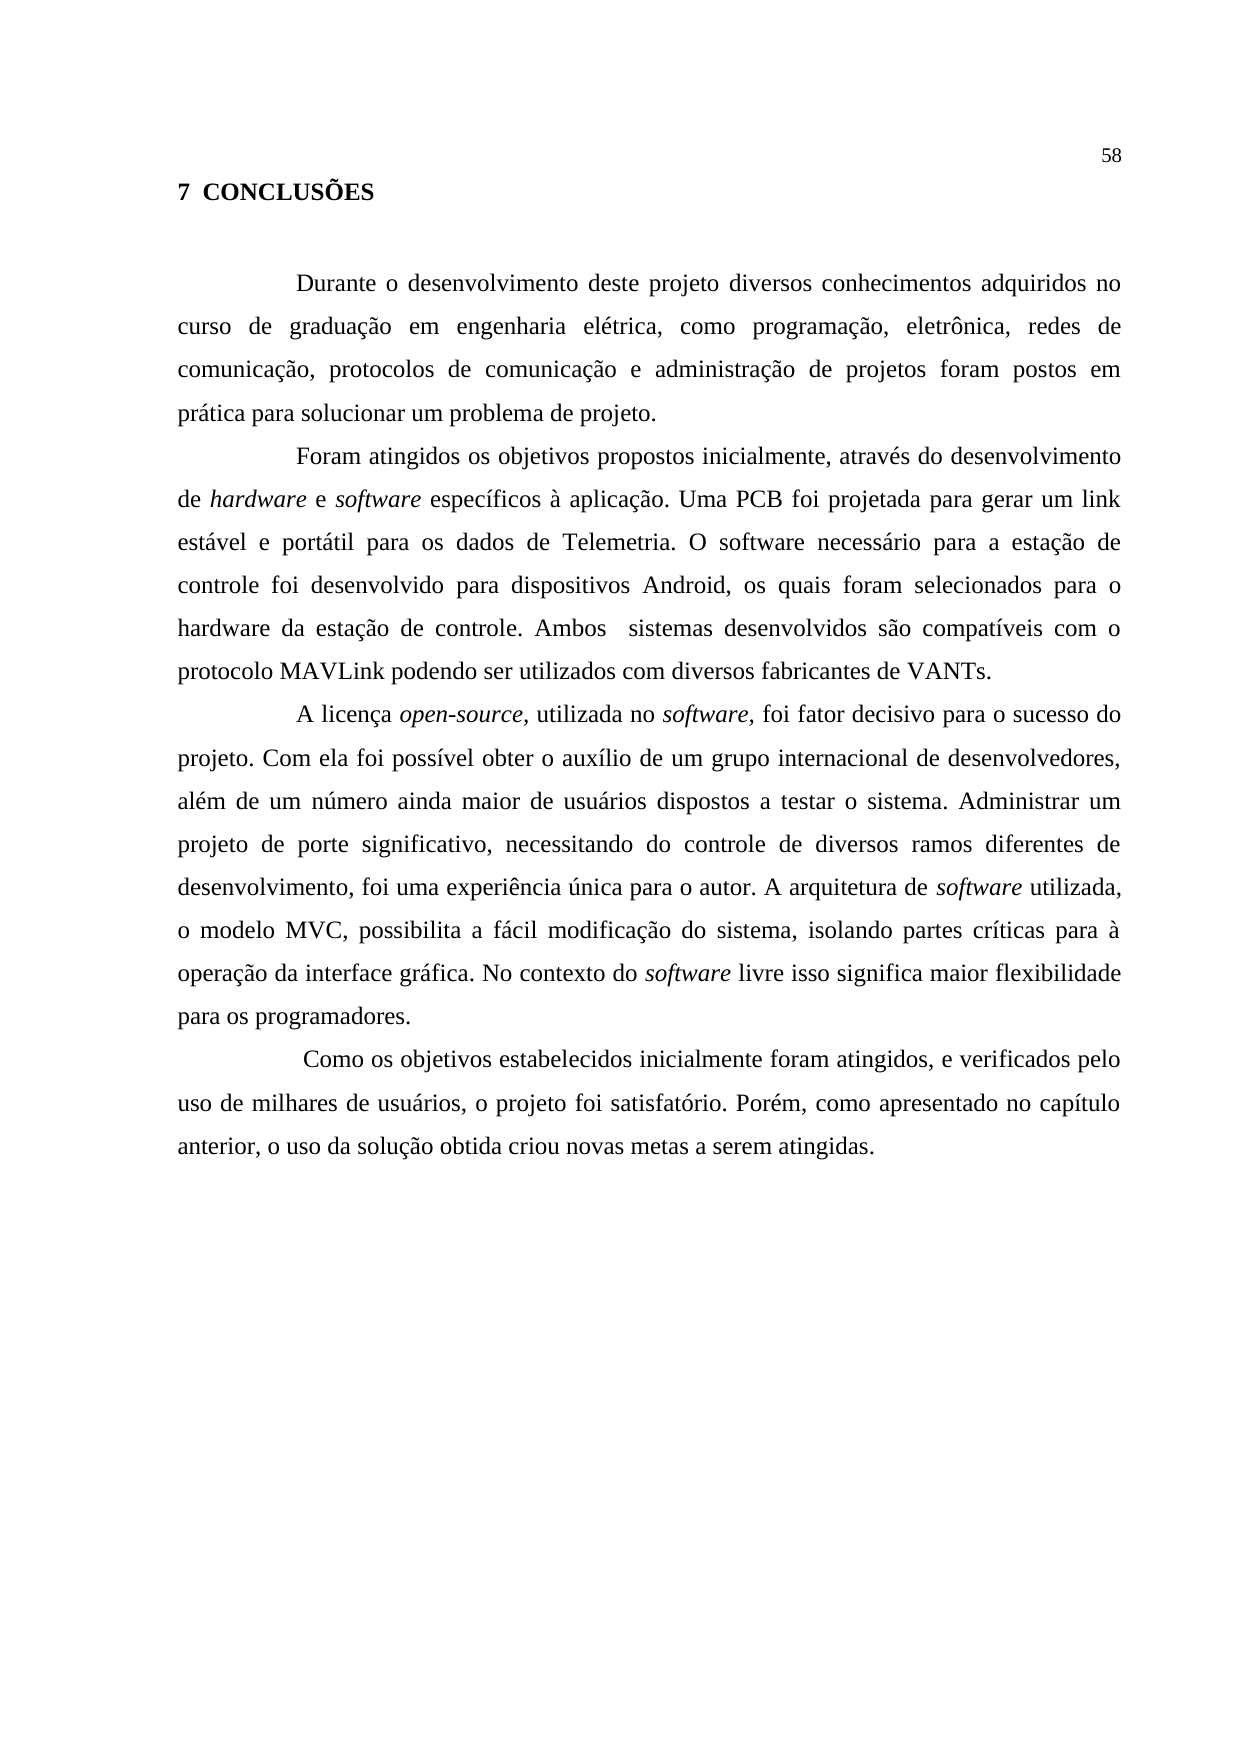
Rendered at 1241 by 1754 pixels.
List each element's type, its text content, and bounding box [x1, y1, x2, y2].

text Foram atingidos os objetivos propostos inicialmente, através do desenvolvimento de hardware e software específicos à aplicação. Uma PCB foi projetada para gerar um link estável e portátil para os dados de Telemetria. O software necessário para a estação de controle foi desenvolvido para dispositivos Android, os quais foram selecionados para o hardware da estação de controle. Ambos sistemas desenvolvidos são compatíveis com o protocolo MAVLink podendo ser utilizados com diversos fabricantes de VANTs. [177, 441, 1122, 685]
subtitle Conclusões [177, 177, 1122, 206]
text Como os objetivos estabelecidos inicialmente foram atingidos, e verificados pelo uso de milhares de usuários, o projeto foi satisfatório. Porém, como apresentado no capítulo anterior, o uso da solução obtida criou novas metas a serem atingidas. [177, 1044, 1122, 1159]
text A licença open-source, utilizada no software, foi fator decisivo para o sucesso do projeto. Com ela foi possível obter o auxílio de um grupo internacional de desenvolvedores, além de um número ainda maior de usuários dispostos a testar o sistema. Administrar um projeto de porte significativo, necessitando do controle de diversos ramos diferentes de desenvolvimento, foi uma experiência única para o autor. A arquitetura de software utilizada, o modelo MVC, possibilita a fácil modificação do sistema, isolando partes críticas para à operação da interface gráfica. No contexto do software livre isso significa maior flexibilidade para os programadores. [177, 699, 1122, 1030]
text Durante o desenvolvimento deste projeto diversos conhecimentos adquiridos no curso de graduação em engenharia elétrica, como programação, eletrônica, redes de comunicação, protocolos de comunicação e administração de projetos foram postos em prática para solucionar um problema de projeto. [177, 268, 1122, 426]
